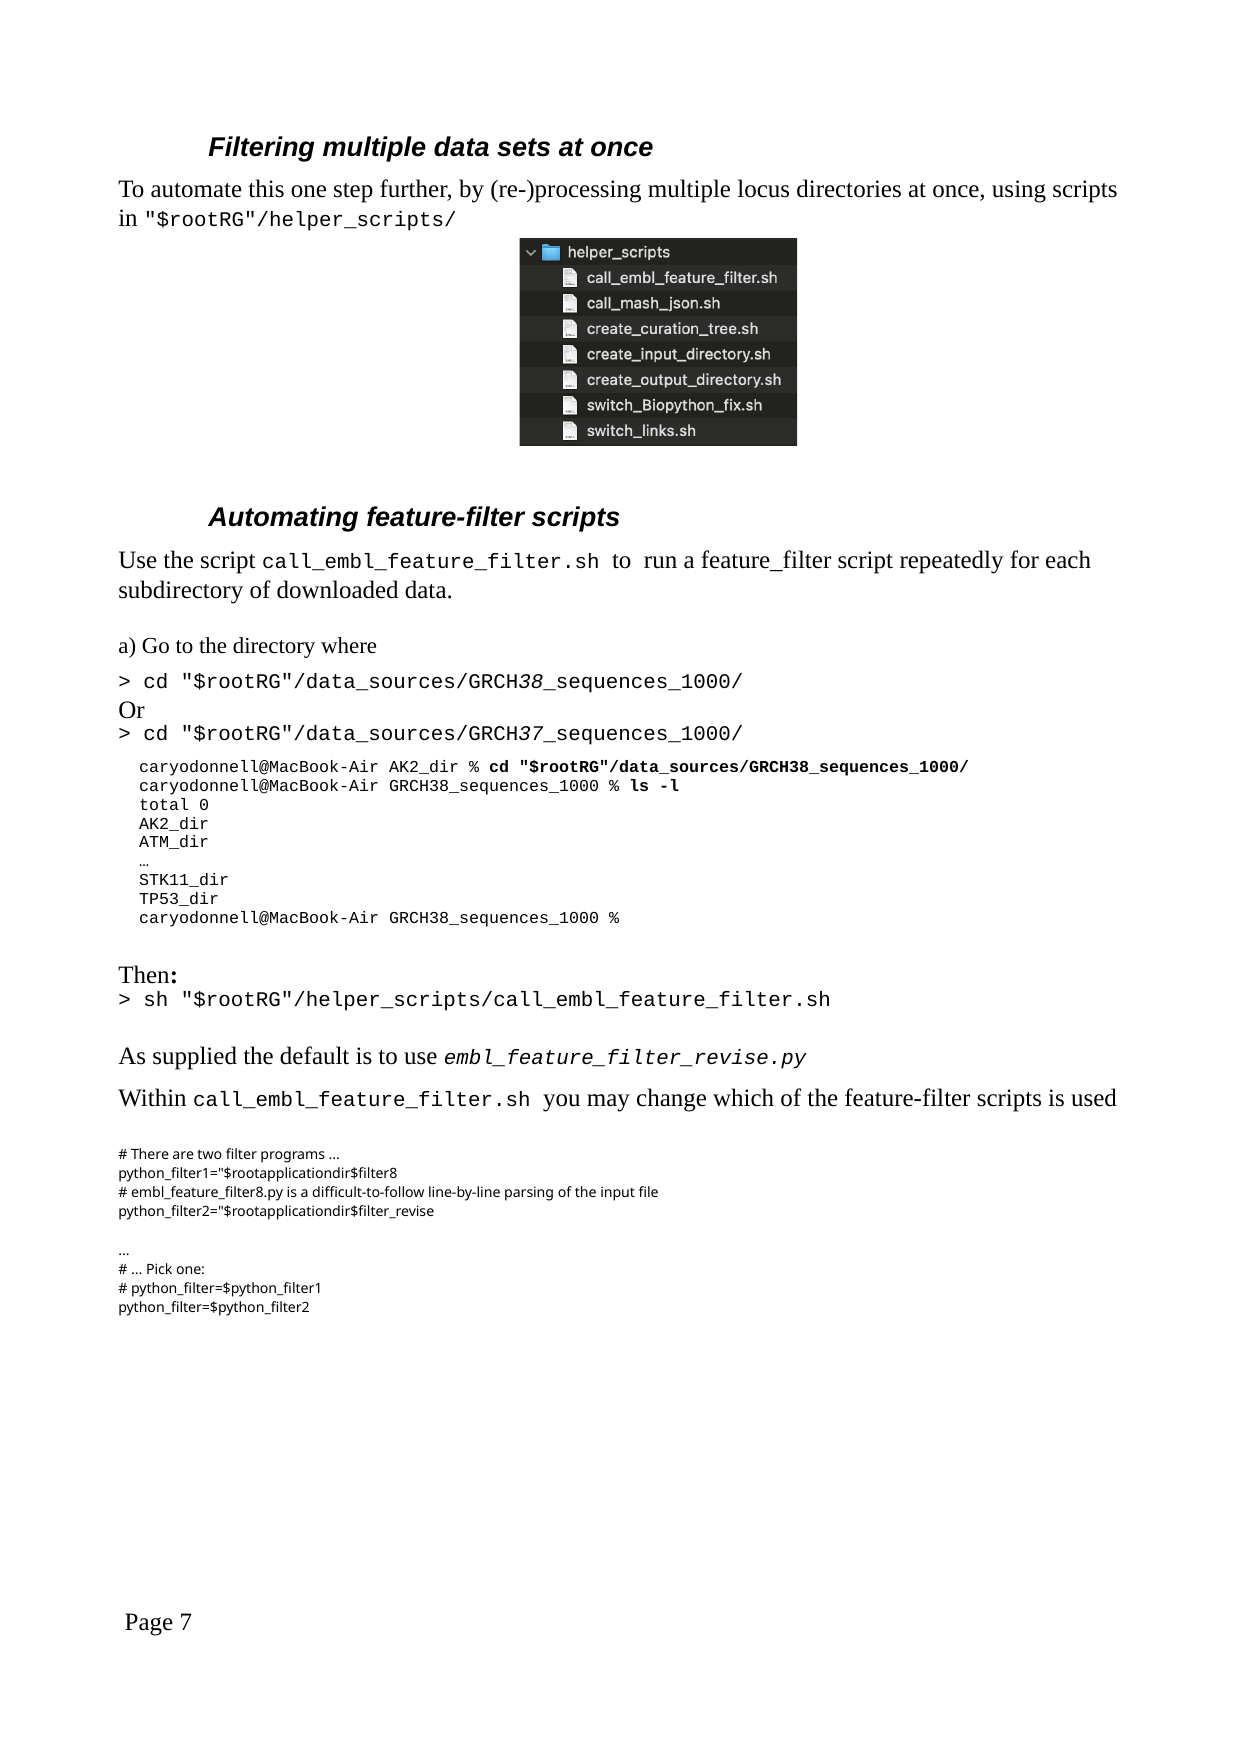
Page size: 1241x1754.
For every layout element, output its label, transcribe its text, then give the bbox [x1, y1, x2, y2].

text > cd "$rootRG"/data_sources/GRCH38_sequences_1000/ [118, 671, 1122, 695]
text python_filter2="$rootapplicationdir$filter_revise [118, 1202, 1122, 1221]
text # There are two filter programs ... [118, 1144, 1122, 1163]
text > cd "$rootRG"/data_sources/GRCH37_sequences_1000/ [118, 723, 1122, 747]
text a) Go to the directory where [118, 632, 1122, 658]
text ... [118, 1240, 1122, 1259]
text # ... Pick one: [118, 1259, 1122, 1278]
text python_filter1="$rootapplicationdir$filter8 [118, 1163, 1122, 1183]
text python_filter=$python_filter2 [118, 1298, 1122, 1317]
text # python_filter=$python_filter1 [118, 1278, 1122, 1298]
picture [519, 238, 798, 446]
text > sh "$rootRG"/helper_scripts/call_embl_feature_filter.sh [118, 989, 1122, 1012]
text Use the script call_embl_feature_filter.sh to run a feature_filter script repeatedly for each subdirectory of downloaded data. [118, 545, 1122, 603]
text To automate this one step further, by (re-)processing multiple locus directories at once, using scripts in "$rootRG"/helper_scripts/ [118, 174, 1122, 233]
text # embl_feature_filter8.py is a difficult-to-follow line-by-line parsing of the input file [118, 1183, 1122, 1202]
text Within call_embl_feature_filter.sh you may change which of the feature-filter scripts is used [118, 1083, 1122, 1113]
subtitle Automating feature-filter scripts [118, 501, 1122, 533]
text Or [118, 695, 1122, 723]
text As supplied the default is to use embl_feature_filter_revise.py [118, 1041, 1122, 1071]
text Then: [118, 960, 1122, 989]
subtitle Filtering multiple data sets at once [118, 131, 1122, 162]
